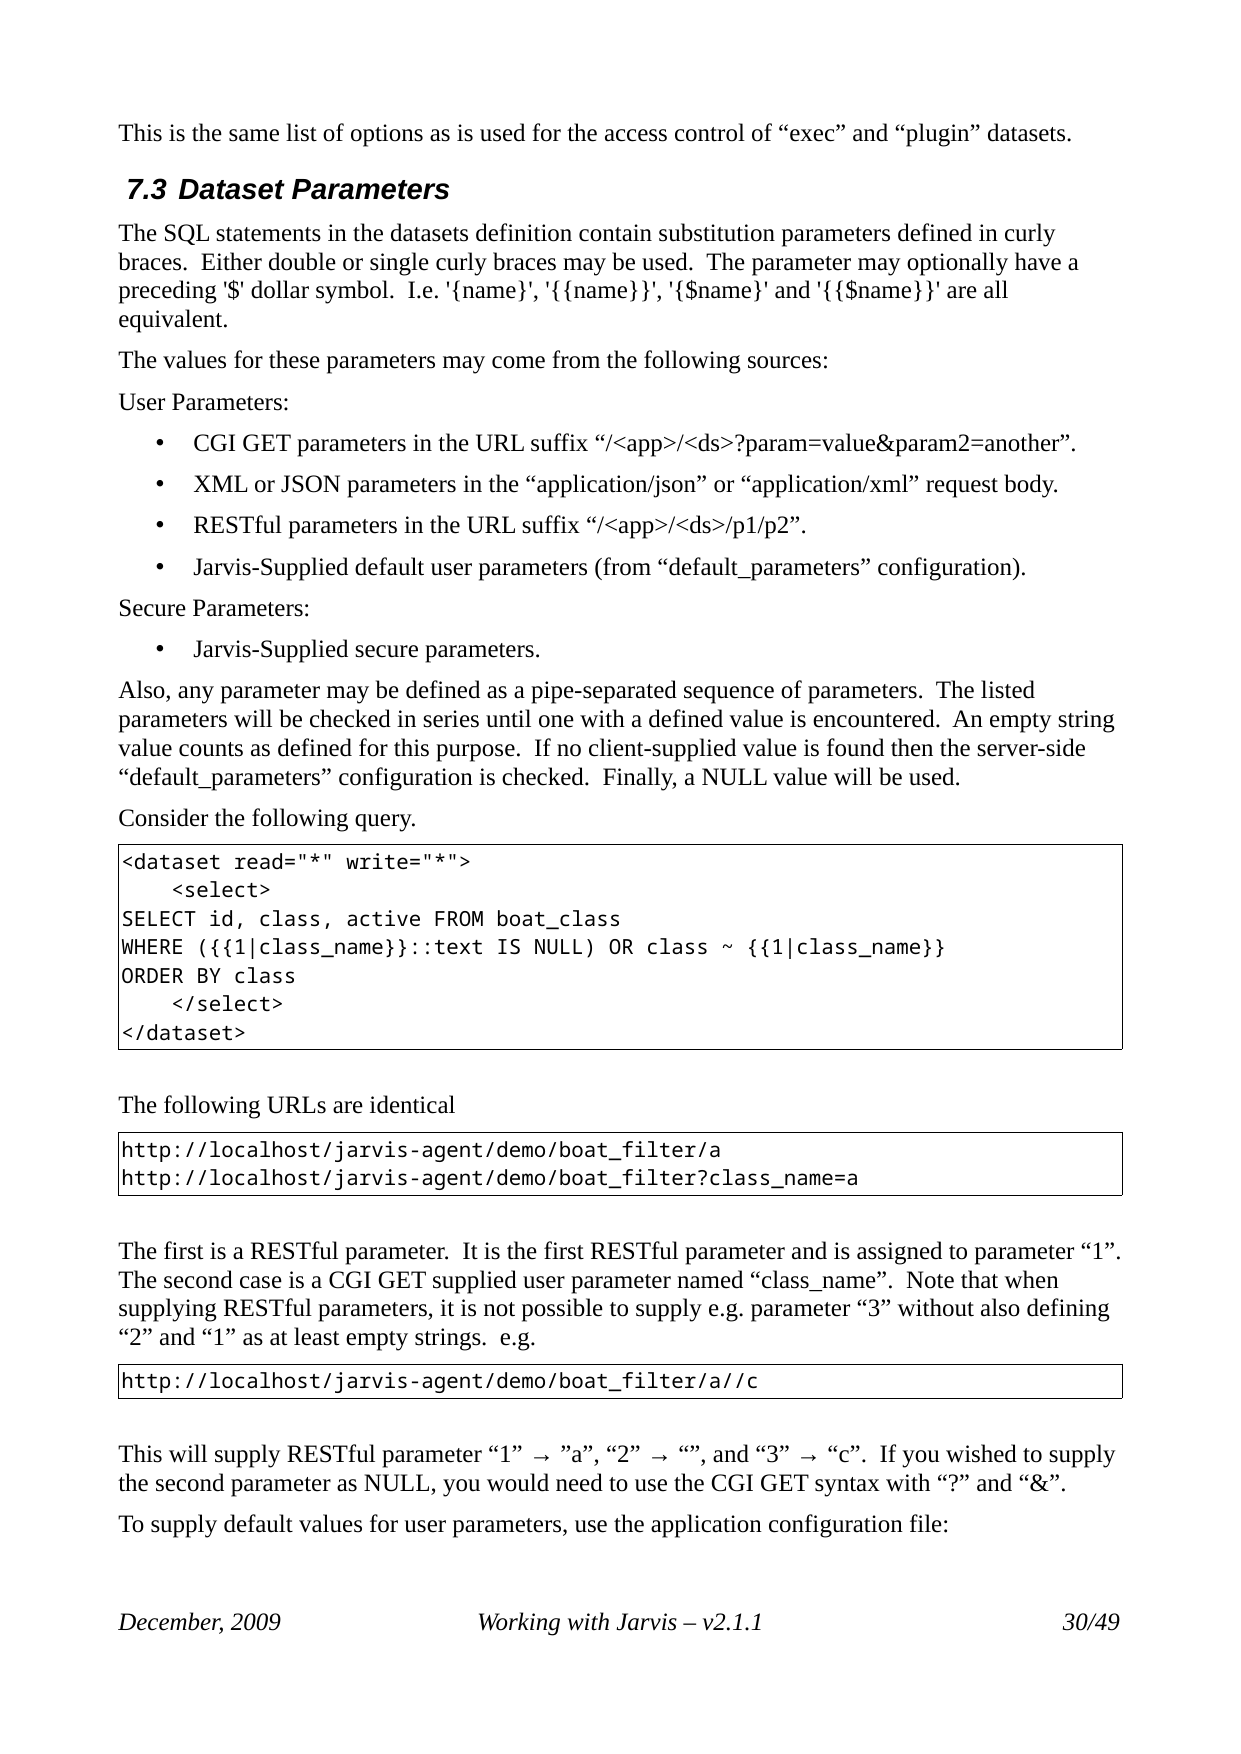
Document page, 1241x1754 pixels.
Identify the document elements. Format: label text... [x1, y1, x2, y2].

text </select> [119, 986, 1122, 1015]
text SELECT id, class, active FROM boat_class [119, 901, 1122, 929]
text Consider the following query. [118, 803, 1122, 832]
text The first is a RESTful parameter. It is the first RESTful parameter and is assigned to parameter “1”. The second case is a CGI GET supplied user parameter named “class_name”. Note that when supplying RESTful parameters, it is not possible to supply e.g. parameter “3” without also defining “2” and “1” as at least empty strings. e.g. [118, 1236, 1122, 1351]
text </dataset> [119, 1015, 1122, 1049]
text <dataset read="*" write="*"> [119, 845, 1122, 873]
subtitle Dataset Parameters [118, 172, 1122, 205]
text Also, any parameter may be defined as a pipe-separated sequence of parameters. The listed parameters will be checked in series until one with a defined value is encountered. An empty string value counts as defined for this purpose. If no client-supplied value is found then the server-side “default_parameters” configuration is checked. Finally, a NULL value will be used. [118, 675, 1122, 790]
text WHERE ({{1|class_name}}::text IS NULL) OR class ~ {{1|class_name}} [119, 929, 1122, 958]
text ORDER BY class [119, 958, 1122, 986]
list XML or JSON parameters in the “application/json” or “application/xml” request body. [156, 469, 1122, 498]
list Jarvis-Supplied default user parameters (from “default_parameters” configuration). [156, 552, 1122, 580]
text User Parameters: [118, 387, 1122, 415]
text http://localhost/jarvis-agent/demo/boat_filter/a [119, 1133, 1122, 1160]
text http://localhost/jarvis-agent/demo/boat_filter/a//c [119, 1365, 1122, 1398]
text This will supply RESTful parameter “1” → ”a”, “2” → “”, and “3” → “c”. If you wished to supply the second parameter as NULL, you would need to use the CGI GET syntax with “?” and “&”. [118, 1439, 1122, 1497]
list Jarvis-Supplied secure parameters. [156, 634, 1122, 663]
text http://localhost/jarvis-agent/demo/boat_filter?class_name=a [119, 1160, 1122, 1195]
text Secure Parameters: [118, 593, 1122, 622]
text The SQL statements in the datasets definition contain substitution parameters defined in curly braces. Either double or single curly braces may be used. The parameter may optionally have a preceding '$' dollar symbol. I.e. '{name}', '{{name}}', '{$name}' and '{{$name}}' are all equivalent. [118, 218, 1122, 333]
list CGI GET parameters in the URL suffix “/<app>/<ds>?param=value&param2=another”. [156, 428, 1122, 457]
text The following URLs are identical [118, 1091, 1122, 1119]
text <select> [119, 873, 1122, 901]
text This is the same list of options as is used for the access control of “exec” and “plugin” datasets. [118, 118, 1122, 147]
text The values for these parameters may come from the following sources: [118, 345, 1122, 374]
text To supply default values for user parameters, use the application configuration file: [118, 1509, 1122, 1538]
list RESTful parameters in the URL suffix “/<app>/<ds>/p1/p2”. [156, 510, 1122, 539]
